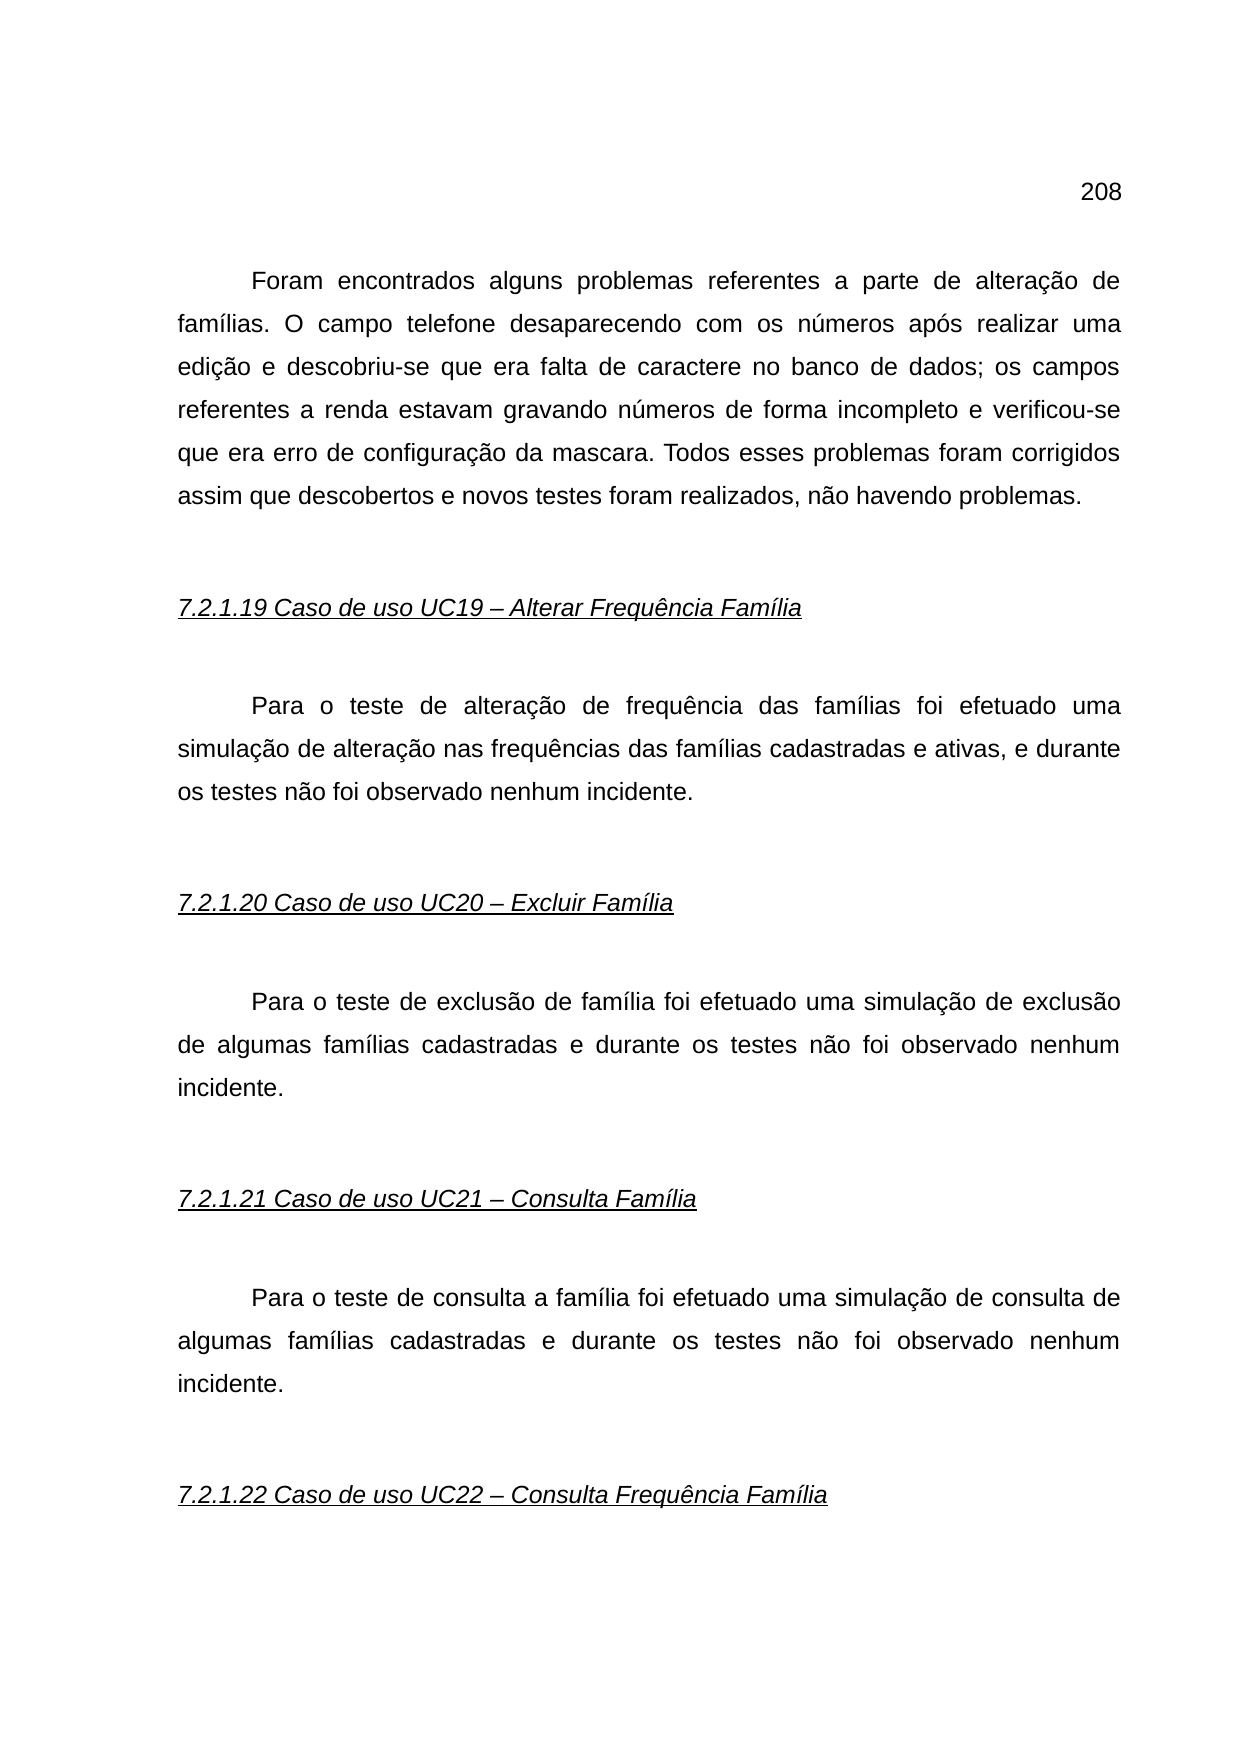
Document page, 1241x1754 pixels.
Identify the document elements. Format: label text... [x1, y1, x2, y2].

subtitle 7.2.1.20 Caso de uso UC20 – Excluir Família [177, 888, 1122, 917]
text Para o teste de exclusão de família foi efetuado uma simulação de exclusão de algumas famílias cadastradas e durante os testes não foi observado nenhum incidente. [177, 987, 1122, 1102]
text Para o teste de consulta a família foi efetuado uma simulação de consulta de algumas famílias cadastradas e durante os testes não foi observado nenhum incidente. [177, 1283, 1122, 1398]
subtitle 7.2.1.21 Caso de uso UC21 – Consulta Família [177, 1184, 1122, 1213]
text Foram encontrados alguns problemas referentes a parte de alteração de famílias. O campo telefone desaparecendo com os números após realizar uma edição e descobriu-se que era falta de caractere no banco de dados; os campos referentes a renda estavam gravando números de forma incompleto e verificou-se que era erro de configuração da mascara. Todos esses problemas foram corrigidos assim que descobertos e novos testes foram realizados, não havendo problemas. [177, 266, 1122, 510]
subtitle 7.2.1.19 Caso de uso UC19 – Alterar Frequência Família [177, 593, 1122, 621]
subtitle 7.2.1.22 Caso de uso UC22 – Consulta Frequência Família [177, 1480, 1122, 1509]
text Para o teste de alteração de frequência das famílias foi efetuado uma simulação de alteração nas frequências das famílias cadastradas e ativas, e durante os testes não foi observado nenhum incidente. [177, 691, 1122, 806]
